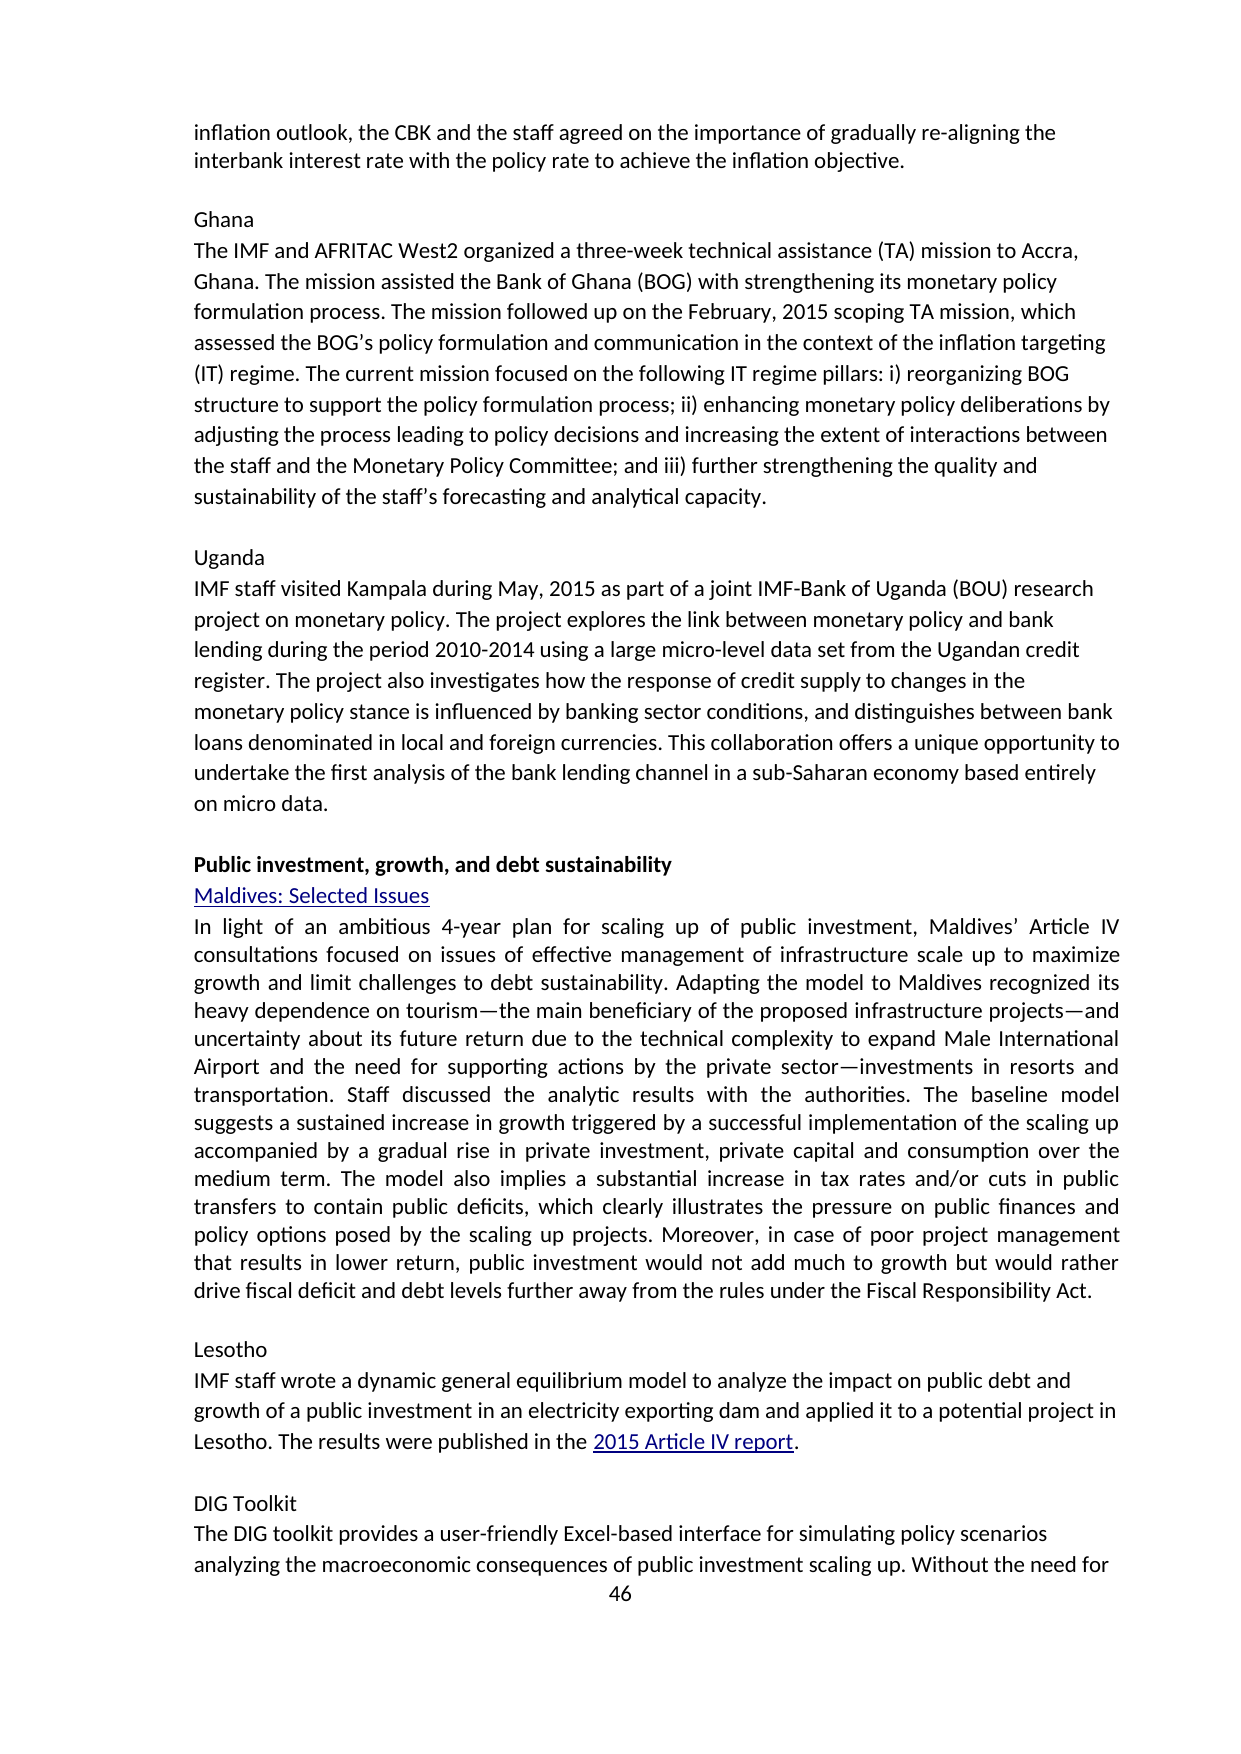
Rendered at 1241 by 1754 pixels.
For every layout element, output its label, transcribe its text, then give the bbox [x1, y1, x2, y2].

text Uganda [193, 543, 1122, 571]
list Lesotho [193, 1335, 1122, 1363]
list The DIG toolkit provides a user-friendly Excel-based interface for simulating policy scenarios analyzing the macroeconomic consequences of public investment scaling up. Without the need for [193, 1519, 1122, 1578]
list IMF staff wrote a dynamic general equilibrium model to analyze the impact on public debt and growth of a public investment in an electricity exporting dam and applied it to a potential project in Lesotho. The results were published in the 2015 Article IV report. [193, 1366, 1122, 1455]
list DIG Toolkit [193, 1489, 1122, 1517]
text Maldives: Selected Issues [193, 881, 1122, 909]
list Public investment, growth, and debt sustainability [193, 851, 1122, 879]
list IMF staff visited Kampala during May, 2015 as part of a joint IMF-Bank of Uganda (BOU) research project on monetary policy. The project explores the link between monetary policy and bank lending during the period 2010-2014 using a large micro-level data set from the Ugandan credit register. The project also investigates how the response of credit supply to changes in the monetary policy stance is influenced by banking sector conditions, and distinguishes between bank loans denominated in local and foreign currencies. This collaboration offers a unique opportunity to undertake the first analysis of the bank lending channel in a sub-Saharan economy based entirely on micro data. [193, 574, 1122, 817]
list In light of an ambitious 4-year plan for scaling up of public investment, Maldives’ Article IV consultations focused on issues of effective management of infrastructure scale up to maximize growth and limit challenges to debt sustainability. Adapting the model to Maldives recognized its heavy dependence on tourism—the main beneficiary of the proposed infrastructure projects—and uncertainty about its future return due to the technical complexity to expand Male International Airport and the need for supporting actions by the private sector—investments in resorts and transportation. Staff discussed the analytic results with the authorities. The baseline model suggests a sustained increase in growth triggered by a successful implementation of the scaling up accompanied by a gradual rise in private investment, private capital and consumption over the medium term. The model also implies a substantial increase in tax rates and/or cuts in public transfers to contain public deficits, which clearly illustrates the pressure on public finances and policy options posed by the scaling up projects. Moreover, in case of poor project management that results in lower return, public investment would not add much to growth but would rather drive fiscal deficit and debt levels further away from the rules under the Fiscal Responsibility Act. [193, 912, 1122, 1304]
text Ghana [193, 205, 1122, 233]
text inflation outlook, the CBK and the staff agreed on the importance of gradually re-aligning the interbank interest rate with the policy rate to achieve the inflation objective. [193, 118, 1122, 174]
list The IMF and AFRITAC West2 organized a three-week technical assistance (TA) mission to Accra, Ghana. The mission assisted the Bank of Ghana (BOG) with strengthening its monetary policy formulation process. The mission followed up on the February, 2015 scoping TA mission, which assessed the BOG’s policy formulation and communication in the context of the inflation targeting (IT) regime. The current mission focused on the following IT regime pillars: i) reorganizing BOG structure to support the policy formulation process; ii) enhancing monetary policy deliberations by adjusting the process leading to policy decisions and increasing the extent of interactions between the staff and the Monetary Policy Committee; and iii) further strengthening the quality and sustainability of the staff’s forecasting and analytical capacity. [193, 236, 1122, 510]
